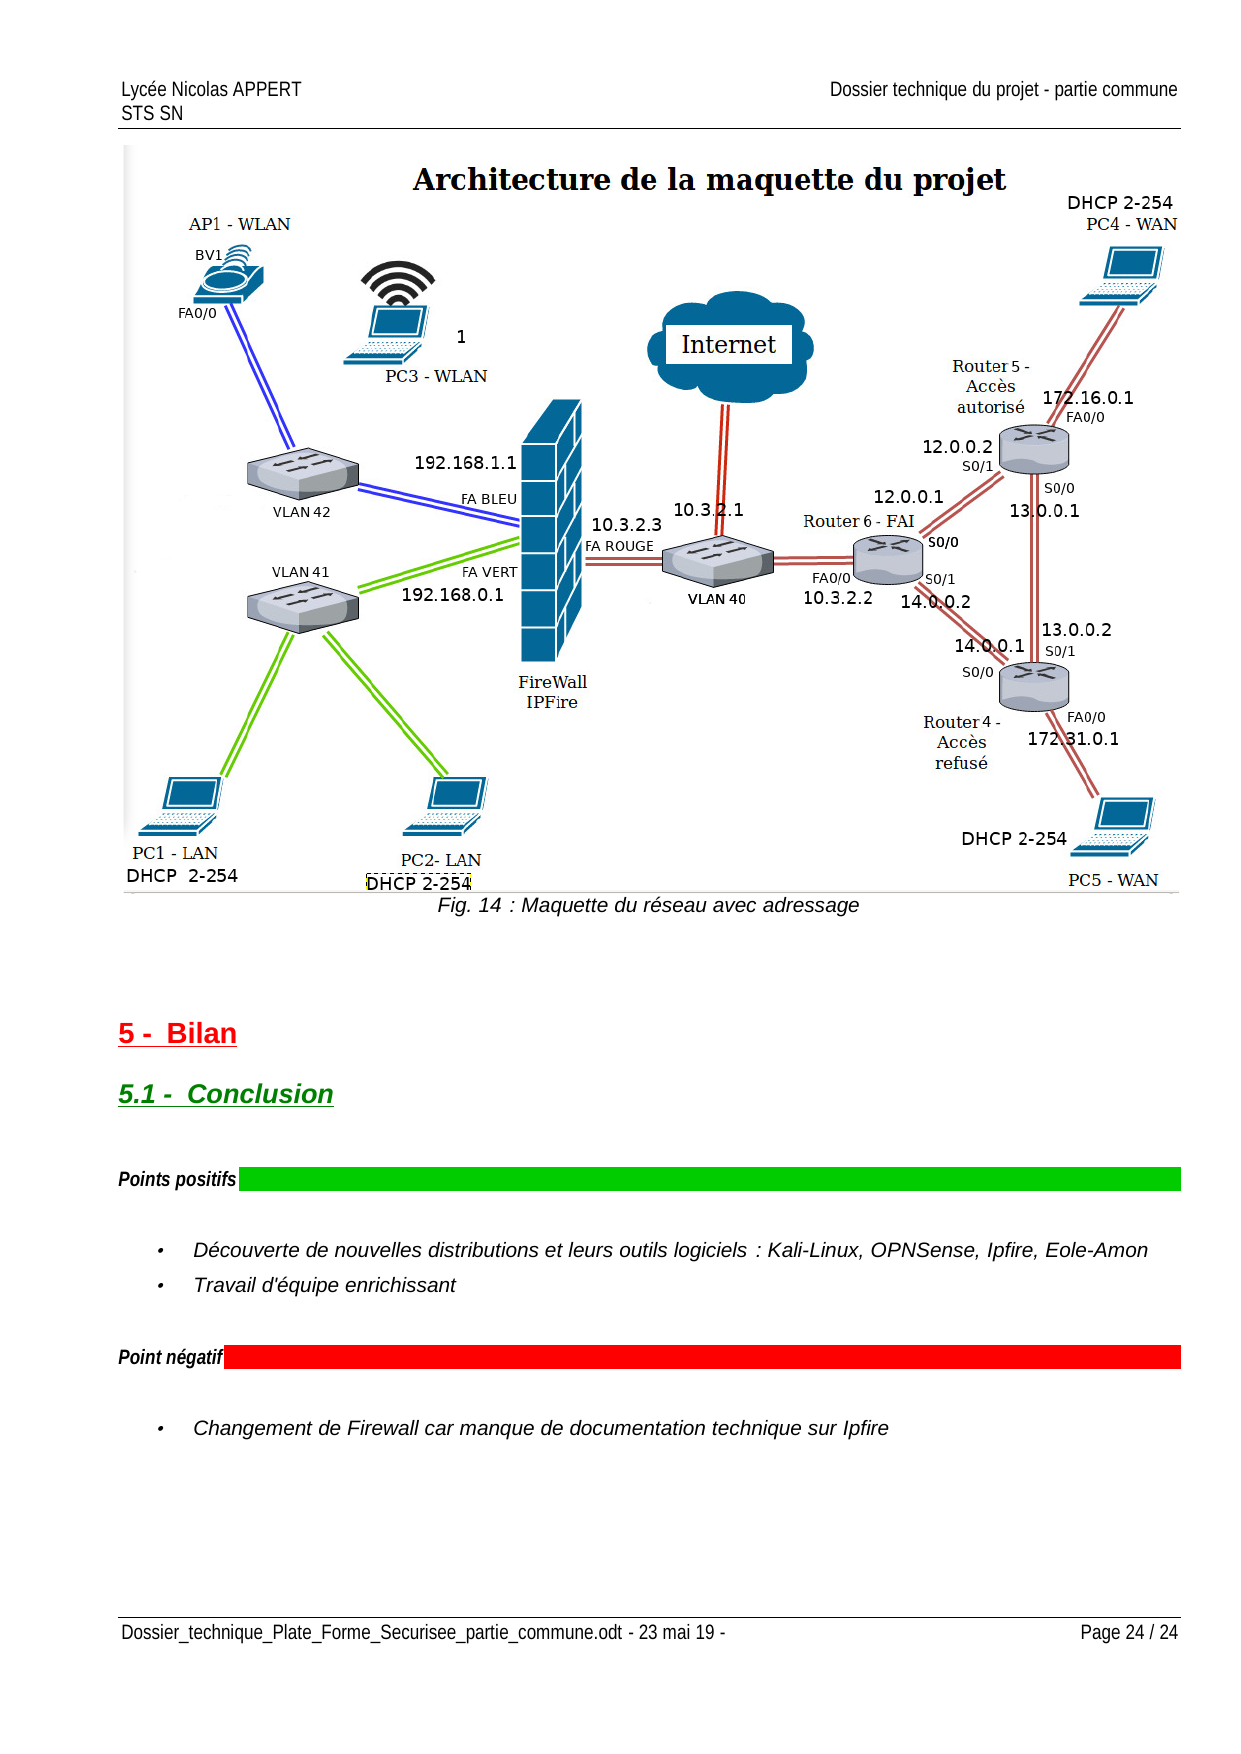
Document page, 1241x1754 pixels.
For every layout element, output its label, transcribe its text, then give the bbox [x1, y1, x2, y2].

list Travail d'équipe enrichissant [156, 1274, 1181, 1297]
subtitle Bilan [118, 1017, 1181, 1050]
text Point négatif [118, 1345, 1181, 1369]
text Points positifs [118, 1167, 1181, 1191]
picture [123, 145, 1180, 894]
list Découverte de nouvelles distributions et leurs outils logiciels : Kali-Linux, OPNSense, Ipfire, Eole-Amon [156, 1238, 1181, 1262]
list Changement de Firewall car manque de documentation technique sur Ipfire [156, 1416, 1181, 1440]
text Fig. 14 : Maquette du réseau avec adressage [118, 894, 1181, 917]
subtitle Conclusion [118, 1079, 1181, 1109]
